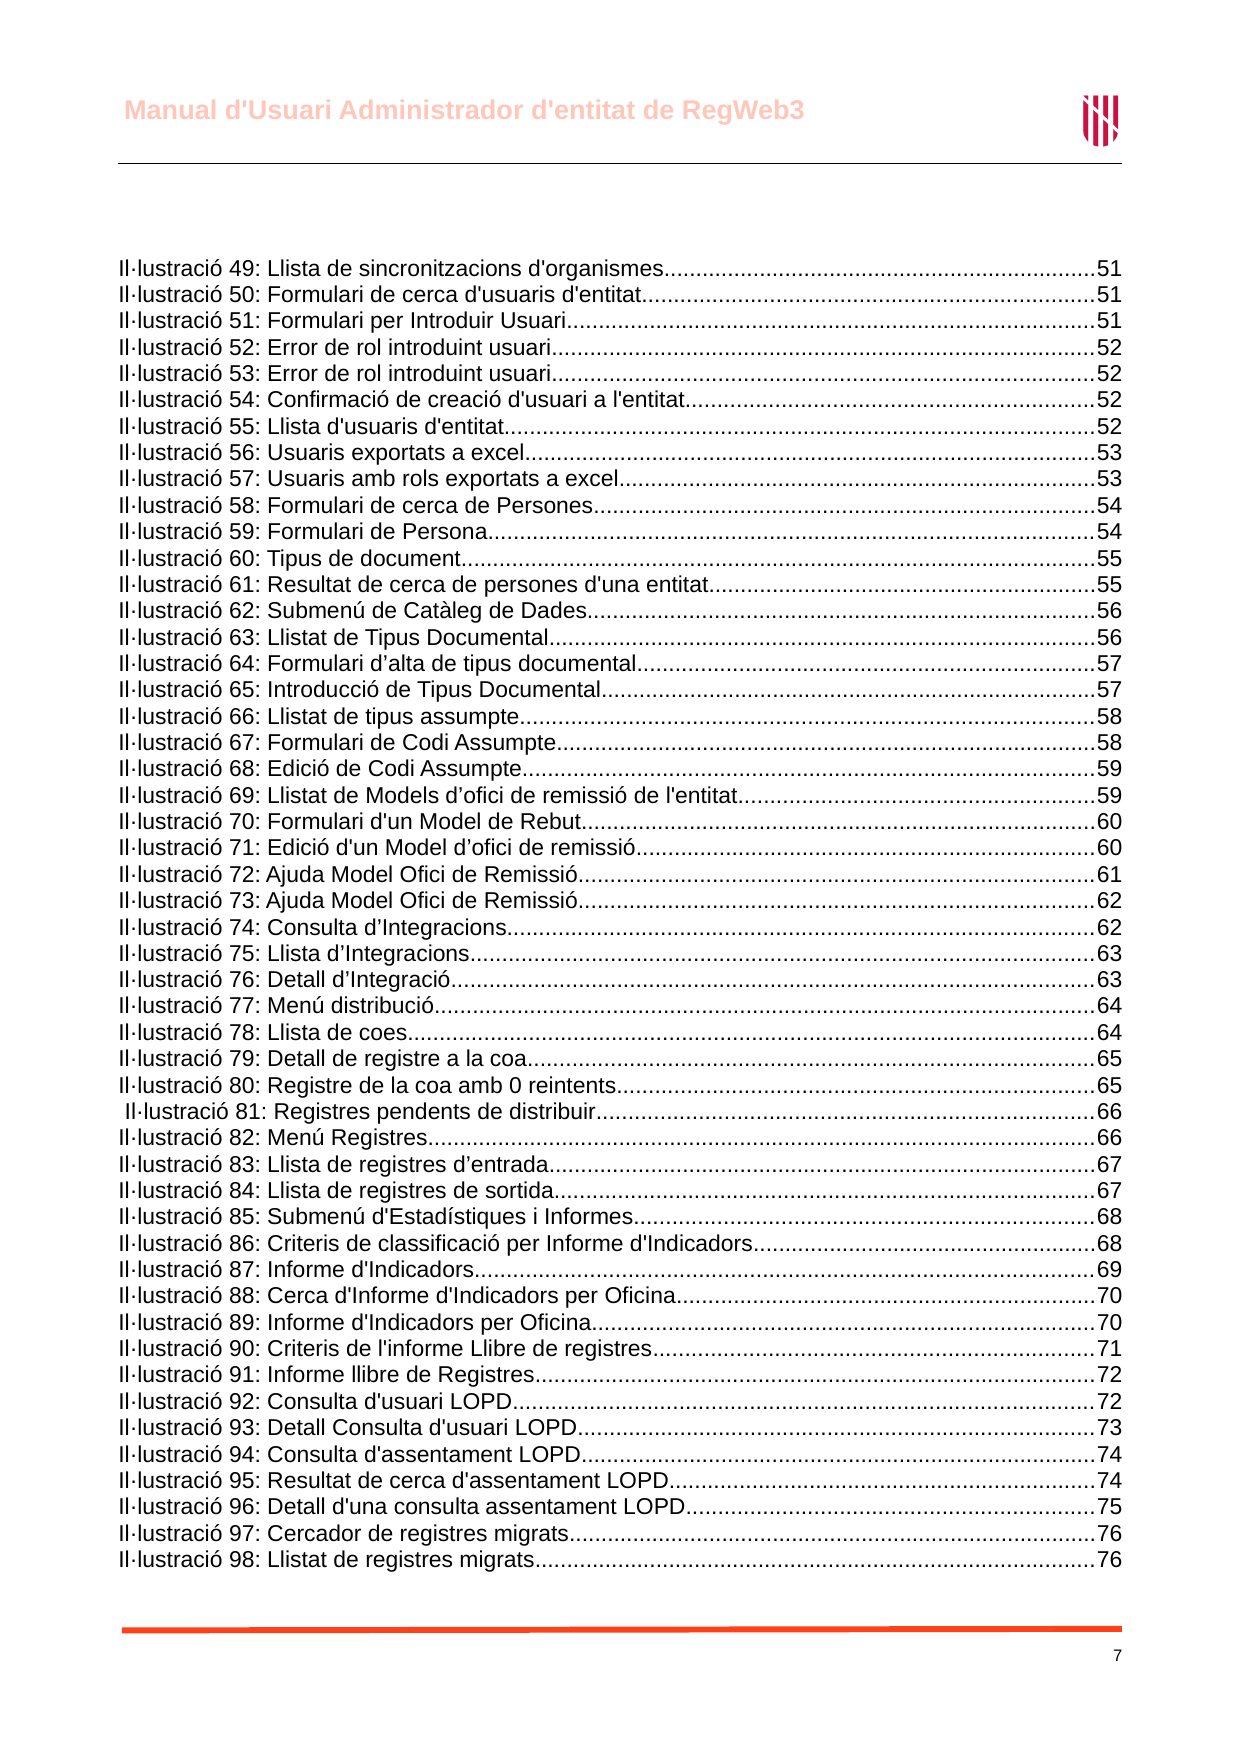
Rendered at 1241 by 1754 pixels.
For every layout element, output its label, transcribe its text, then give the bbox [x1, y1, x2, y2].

text Il·lustració 81: Registres pendents de distribuir 66 [118, 1098, 1122, 1124]
text Il·lustració 82: Menú Registres 66 [118, 1124, 1122, 1151]
text Il·lustració 63: Llistat de Tipus Documental 56 [118, 623, 1122, 650]
text Il·lustració 80: Registre de la coa amb 0 reintents 65 [118, 1072, 1122, 1098]
text Il·lustració 73: Ajuda Model Ofici de Remissió 62 [118, 887, 1122, 913]
text Il·lustració 78: Llista de coes 64 [118, 1019, 1122, 1045]
text Il·lustració 65: Introducció de Tipus Documental 57 [118, 676, 1122, 703]
text Il·lustració 86: Criteris de classificació per Informe d'Indicadors 68 [118, 1230, 1122, 1256]
text Il·lustració 83: Llista de registres d’entrada 67 [118, 1151, 1122, 1177]
text Il·lustració 95: Resultat de cerca d'assentament LOPD 74 [118, 1467, 1122, 1493]
text Il·lustració 61: Resultat de cerca de persones d'una entitat 55 [118, 571, 1122, 597]
text Il·lustració 93: Detall Consulta d'usuari LOPD 73 [118, 1414, 1122, 1441]
text Il·lustració 97: Cercador de registres migrats 76 [118, 1519, 1122, 1546]
text Il·lustració 55: Llista d'usuaris d'entitat 52 [118, 413, 1122, 439]
text Il·lustració 69: Llistat de Models d’ofici de remissió de l'entitat 59 [118, 782, 1122, 808]
text Il·lustració 76: Detall d’Integració 63 [118, 966, 1122, 992]
text Il·lustració 96: Detall d'una consulta assentament LOPD 75 [118, 1493, 1122, 1519]
text Il·lustració 66: Llistat de tipus assumpte 58 [118, 703, 1122, 729]
text Il·lustració 64: Formulari d’alta de tipus documental 57 [118, 650, 1122, 676]
text Il·lustració 58: Formulari de cerca de Persones 54 [118, 492, 1122, 518]
text Il·lustració 77: Menú distribució 64 [118, 992, 1122, 1019]
text Il·lustració 62: Submenú de Catàleg de Dades 56 [118, 597, 1122, 623]
text Il·lustració 67: Formulari de Codi Assumpte 58 [118, 729, 1122, 755]
text Il·lustració 84: Llista de registres de sortida 67 [118, 1177, 1122, 1203]
text Il·lustració 94: Consulta d'assentament LOPD 74 [118, 1441, 1122, 1467]
text Il·lustració 74: Consulta d’Integracions 62 [118, 913, 1122, 940]
text Il·lustració 57: Usuaris amb rols exportats a excel 53 [118, 465, 1122, 492]
text Il·lustració 52: Error de rol introduint usuari 52 [118, 334, 1122, 360]
text Il·lustració 59: Formulari de Persona 54 [118, 518, 1122, 544]
text Il·lustració 71: Edició d'un Model d’ofici de remissió 60 [118, 834, 1122, 861]
text Il·lustració 92: Consulta d'usuari LOPD 72 [118, 1388, 1122, 1414]
text Il·lustració 68: Edició de Codi Assumpte 59 [118, 755, 1122, 782]
text Il·lustració 87: Informe d'Indicadors 69 [118, 1256, 1122, 1282]
text Il·lustració 75: Llista d’Integracions 63 [118, 940, 1122, 966]
text Il·lustració 91: Informe llibre de Registres 72 [118, 1361, 1122, 1388]
text Il·lustració 85: Submenú d'Estadístiques i Informes 68 [118, 1203, 1122, 1230]
text Il·lustració 56: Usuaris exportats a excel 53 [118, 439, 1122, 465]
picture [1080, 93, 1121, 148]
text Il·lustració 70: Formulari d'un Model de Rebut 60 [118, 808, 1122, 834]
text Il·lustració 53: Error de rol introduint usuari 52 [118, 360, 1122, 386]
text Il·lustració 51: Formulari per Introduir Usuari 51 [118, 307, 1122, 334]
text Il·lustració 90: Criteris de l'informe Llibre de registres 71 [118, 1335, 1122, 1361]
text Il·lustració 50: Formulari de cerca d'usuaris d'entitat 51 [118, 281, 1122, 307]
text Il·lustració 72: Ajuda Model Ofici de Remissió 61 [118, 861, 1122, 887]
text Il·lustració 49: Llista de sincronitzacions d'organismes 51 [118, 254, 1122, 281]
text Il·lustració 79: Detall de registre a la coa 65 [118, 1045, 1122, 1072]
text Il·lustració 54: Confirmació de creació d'usuari a l'entitat 52 [118, 386, 1122, 413]
text Il·lustració 89: Informe d'Indicadors per Oficina 70 [118, 1309, 1122, 1335]
text Il·lustració 88: Cerca d'Informe d'Indicadors per Oficina 70 [118, 1282, 1122, 1309]
text Il·lustració 98: Llistat de registres migrats 76 [118, 1546, 1122, 1572]
text Il·lustració 60: Tipus de document 55 [118, 544, 1122, 571]
